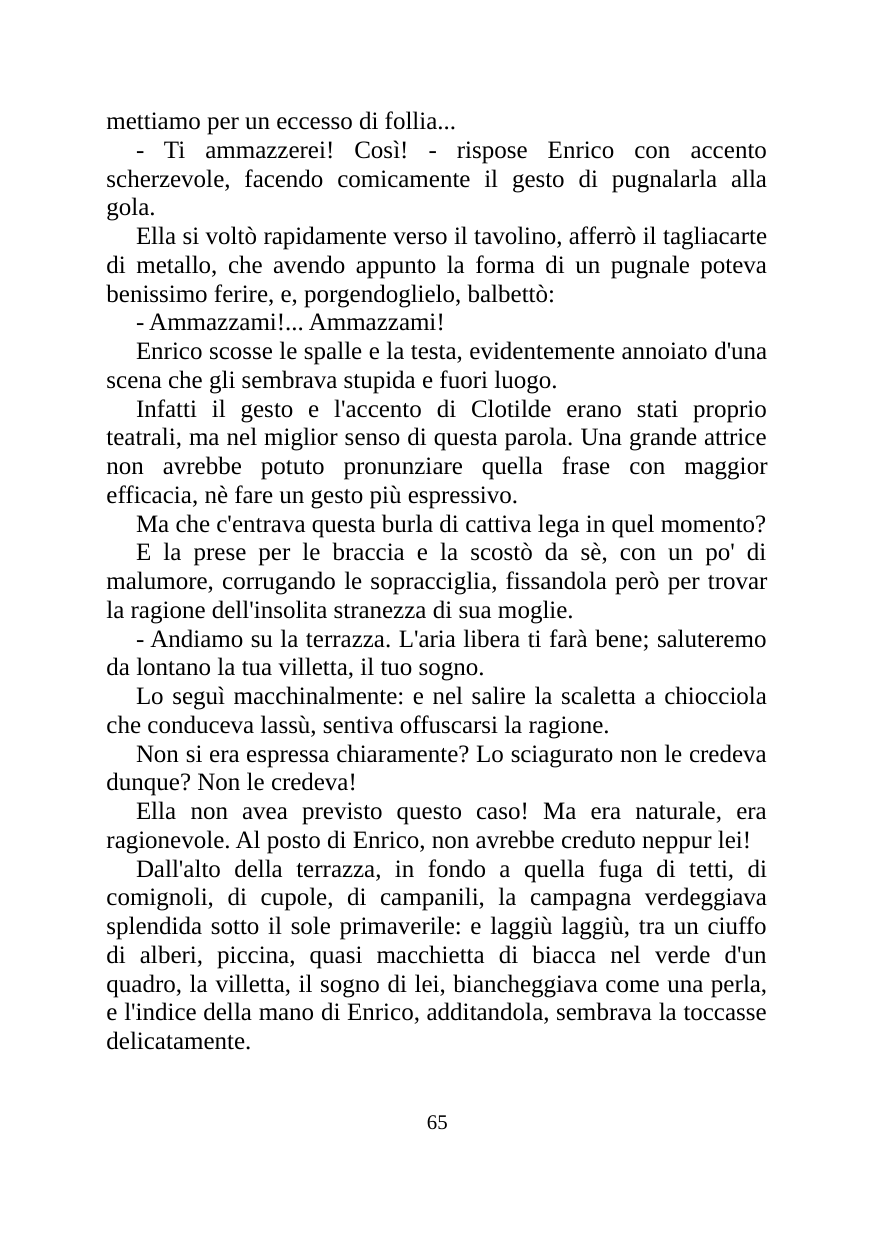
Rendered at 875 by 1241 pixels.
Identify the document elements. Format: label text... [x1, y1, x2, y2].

text - Ti ammazzerei! Così! - rispose Enrico con accento scherzevole, facendo comicamente il gesto di pugnalarla alla gola. [106, 135, 768, 221]
text Infatti il gesto e l'accento di Clotilde erano stati proprio teatrali, ma nel miglior senso di questa parola. Una grande attrice non avrebbe potuto pronunziare quella frase con maggior efficacia, nè fare un gesto più espressivo. [106, 394, 768, 509]
text Ella non avea previsto questo caso! Ma era naturale, era ragionevole. Al posto di Enrico, non avrebbe creduto neppur lei! [106, 796, 768, 854]
text E la prese per le braccia e la scostò da sè, con un po' di malumore, corrugando le sopracciglia, fissandola però per trovar la ragione dell'insolita stranezza di sua moglie. [106, 537, 768, 624]
text Lo seguì macchinalmente: e nel salire la scaletta a chiocciola che conduceva lassù, sentiva offuscarsi la ragione. [106, 681, 768, 739]
text Non si era espressa chiaramente? Lo sciagurato non le credeva dunque? Non le credeva! [106, 739, 768, 796]
text Enrico scosse le spalle e la testa, evidentemente annoiato d'una scena che gli sembrava stupida e fuori luogo. [106, 336, 768, 394]
text mettiamo per un eccesso di follia... [106, 106, 768, 135]
text Ella si voltò rapidamente verso il tavolino, afferrò il tagliacarte di metallo, che avendo appunto la forma di un pugnale poteva benissimo ferire, e, porgendoglielo, balbettò: [106, 221, 768, 307]
text Ma che c'entrava questa burla di cattiva lega in quel momento? [106, 509, 768, 537]
text - Andiamo su la terrazza. L'aria libera ti farà bene; saluteremo da lontano la tua villetta, il tuo sogno. [106, 624, 768, 681]
text Dall'alto della terrazza, in fondo a quella fuga di tetti, di comignoli, di cupole, di campanili, la campagna verdeggiava splendida sotto il sole primaverile: e laggiù laggiù, tra un ciuffo di alberi, piccina, quasi macchietta di biacca nel verde d'un quadro, la villetta, il sogno di lei, biancheggiava come una perla, e l'indice della mano di Enrico, additandola, sembrava la toccasse delicatamente. [106, 854, 768, 1055]
text - Ammazzami!... Ammazzami! [106, 307, 768, 336]
